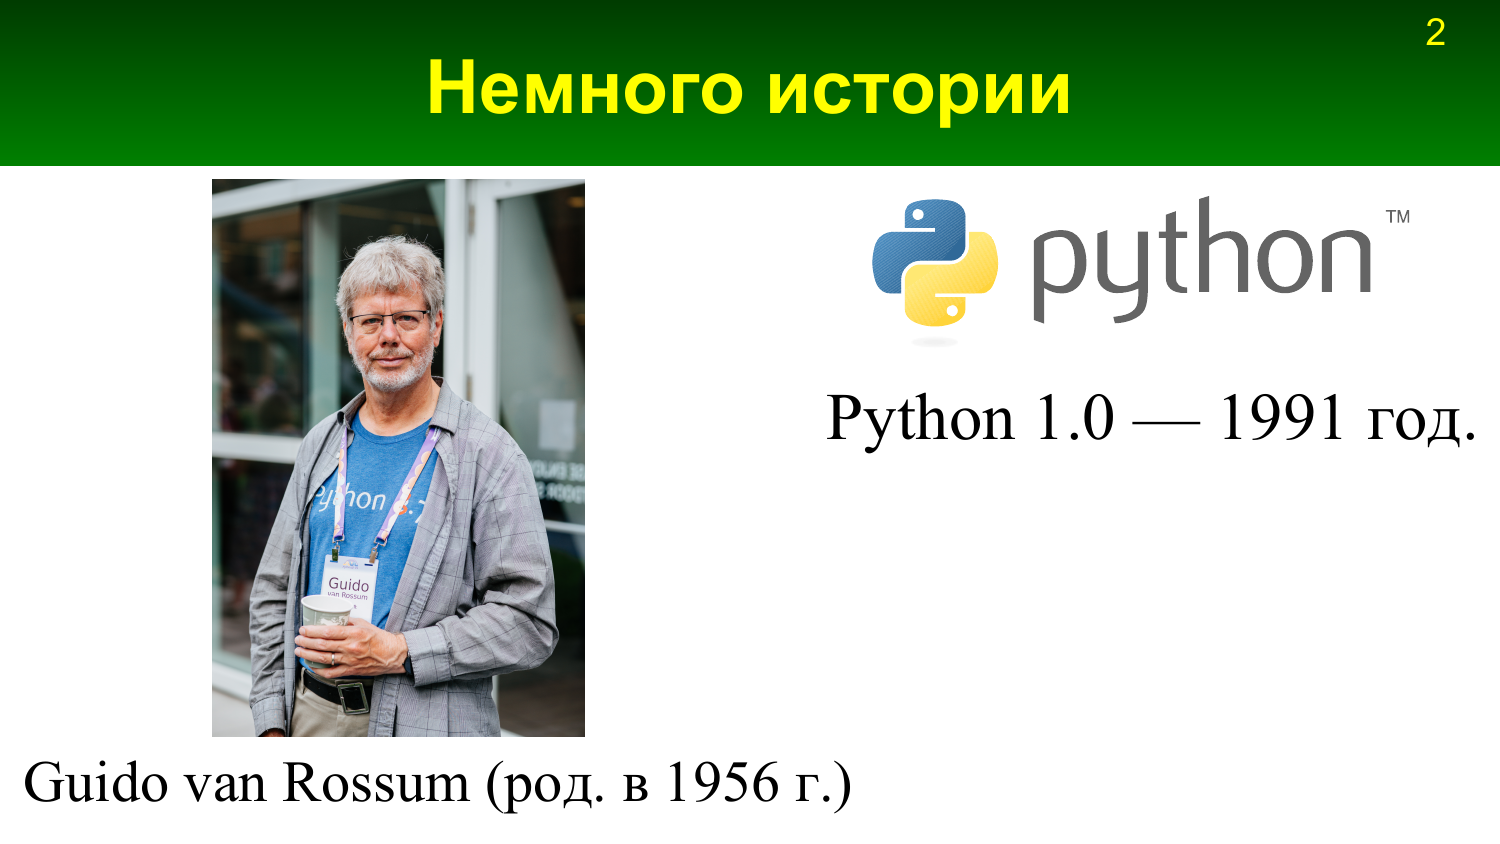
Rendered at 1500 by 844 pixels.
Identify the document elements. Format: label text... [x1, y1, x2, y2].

text_box Python 1.0 — 1991 год. [826, 365, 1500, 461]
picture [865, 191, 1453, 365]
text_box Guido van Rossum (род. в 1956 г.) [23, 736, 898, 821]
picture [212, 179, 585, 737]
title Немного истории [112, 13, 1388, 154]
